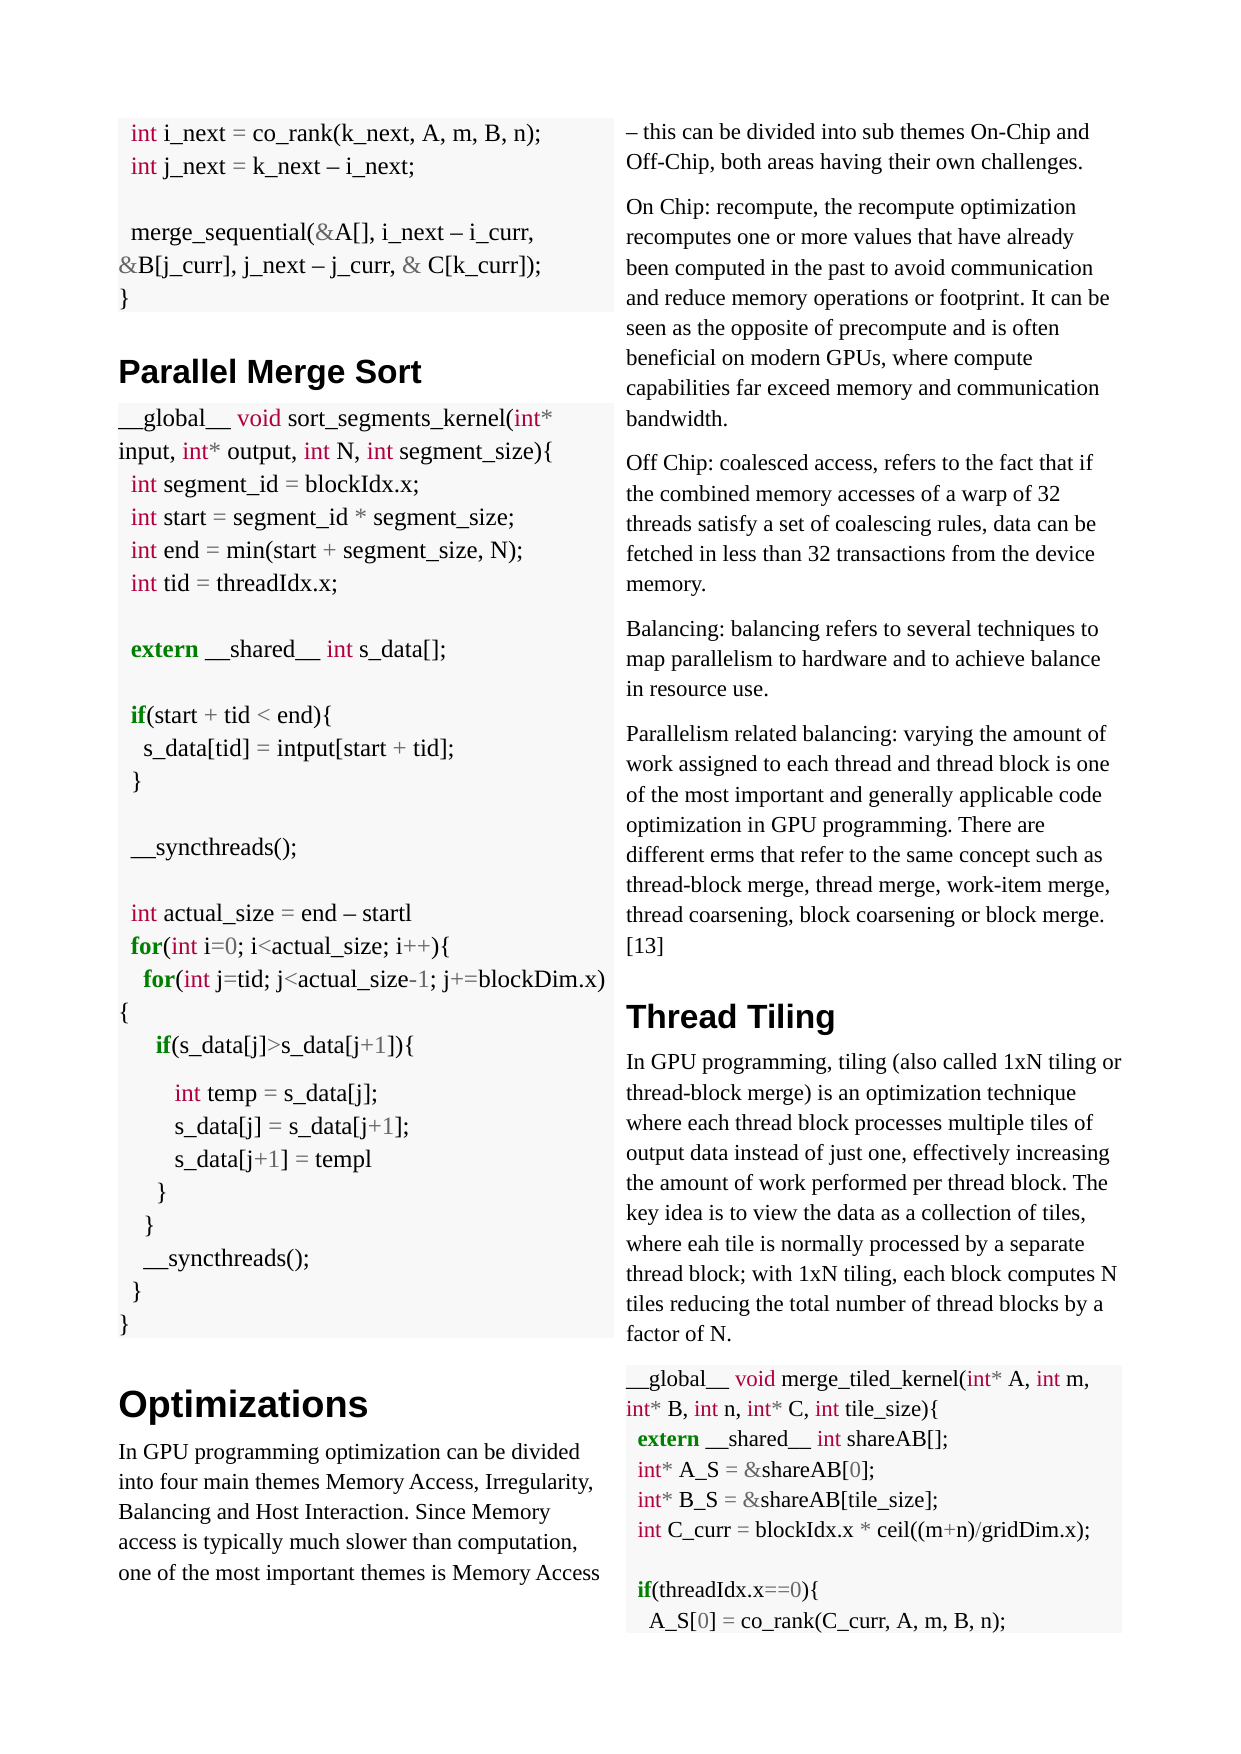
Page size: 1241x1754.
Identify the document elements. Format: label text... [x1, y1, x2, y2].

text On Chip: recompute, the recompute optimization recomputes one or more values that have already been computed in the past to avoid communication and reduce memory operations or footprint. It can be seen as the opposite of precompute and is often beneficial on modern GPUs, where compute capabilities far exceed memory and communication bandwidth. [626, 193, 1122, 431]
text int i_next = co_rank(k_next, A, m, B, n); int j_next = k_next – i_next; merge_sequential(&A[], i_next – i_curr, &B[j_curr], j_next – j_curr, & C[k_curr]); } [118, 118, 614, 312]
text Balancing: balancing refers to several techniques to map parallelism to hardware and to achieve balance in resource use. [626, 615, 1122, 702]
text __global__ void sort_segments_kernel(int* input, int* output, int N, int segment_size){ int segment_id = blockIdx.x; int start = segment_id * segment_size; int end = min(start + segment_size, N); int tid = threadIdx.x; extern __shared__ int s_data[]; if(start + tid < end){ s_data[tid] = intput[start + tid]; } __syncthreads(); int actual_size = end – startl for(int i=0; i<actual_size; i++){ for(int j=tid; j<actual_size-1; j+=blockDim.x){ if(s_data[j]>s_data[j+1]){ [118, 403, 614, 1059]
text int temp = s_data[j]; s_data[j] = s_data[j+1]; s_data[j+1] = templ } } __syncthreads(); } } [118, 1078, 614, 1338]
text Off Chip: coalesced access, refers to the fact that if the combined memory accesses of a warp of 32 threads satisfy a set of coalescing rules, data can be fetched in less than 32 transactions from the device memory. [626, 449, 1122, 597]
subtitle Parallel Merge Sort [118, 352, 614, 390]
text Parallelism related balancing: varying the amount of work assigned to each thread and thread block is one of the most important and generally applicable code optimization in GPU programming. There are different erms that refer to the same concept such as thread-block merge, thread merge, work-item merge, thread coarsening, block coarsening or block merge.[13] [626, 720, 1122, 958]
text In GPU programming optimization can be divided into four main themes Memory Access, Irregularity, Balancing and Host Interaction. Since Memory access is typically much slower than computation, one of the most important themes is Memory Access [118, 1438, 614, 1585]
text – this can be divided into sub themes On-Chip and Off-Chip, both areas having their own challenges. [626, 118, 1122, 175]
subtitle Thread Tiling [626, 997, 1122, 1036]
text In GPU programming, tiling (also called 1xN tiling or thread-block merge) is an optimization technique where each thread block processes multiple tiles of output data instead of just one, effectively increasing the amount of work performed per thread block. The key idea is to view the data as a collection of tiles, where eah tile is normally processed by a separate thread block; with 1xN tiling, each block computes N tiles reducing the total number of thread blocks by a factor of N. [626, 1048, 1122, 1347]
text __global__ void merge_tiled_kernel(int* A, int m, int* B, int n, int* C, int tile_size){ extern __shared__ int shareAB[]; int* A_S = &shareAB[0]; int* B_S = &shareAB[tile_size]; int C_curr = blockIdx.x * ceil((m+n)/gridDim.x); if(threadIdx.x==0){ A_S[0] = co_rank(C_curr, A, m, B, n); [626, 1365, 1122, 1633]
subtitle Optimizations [118, 1382, 614, 1425]
